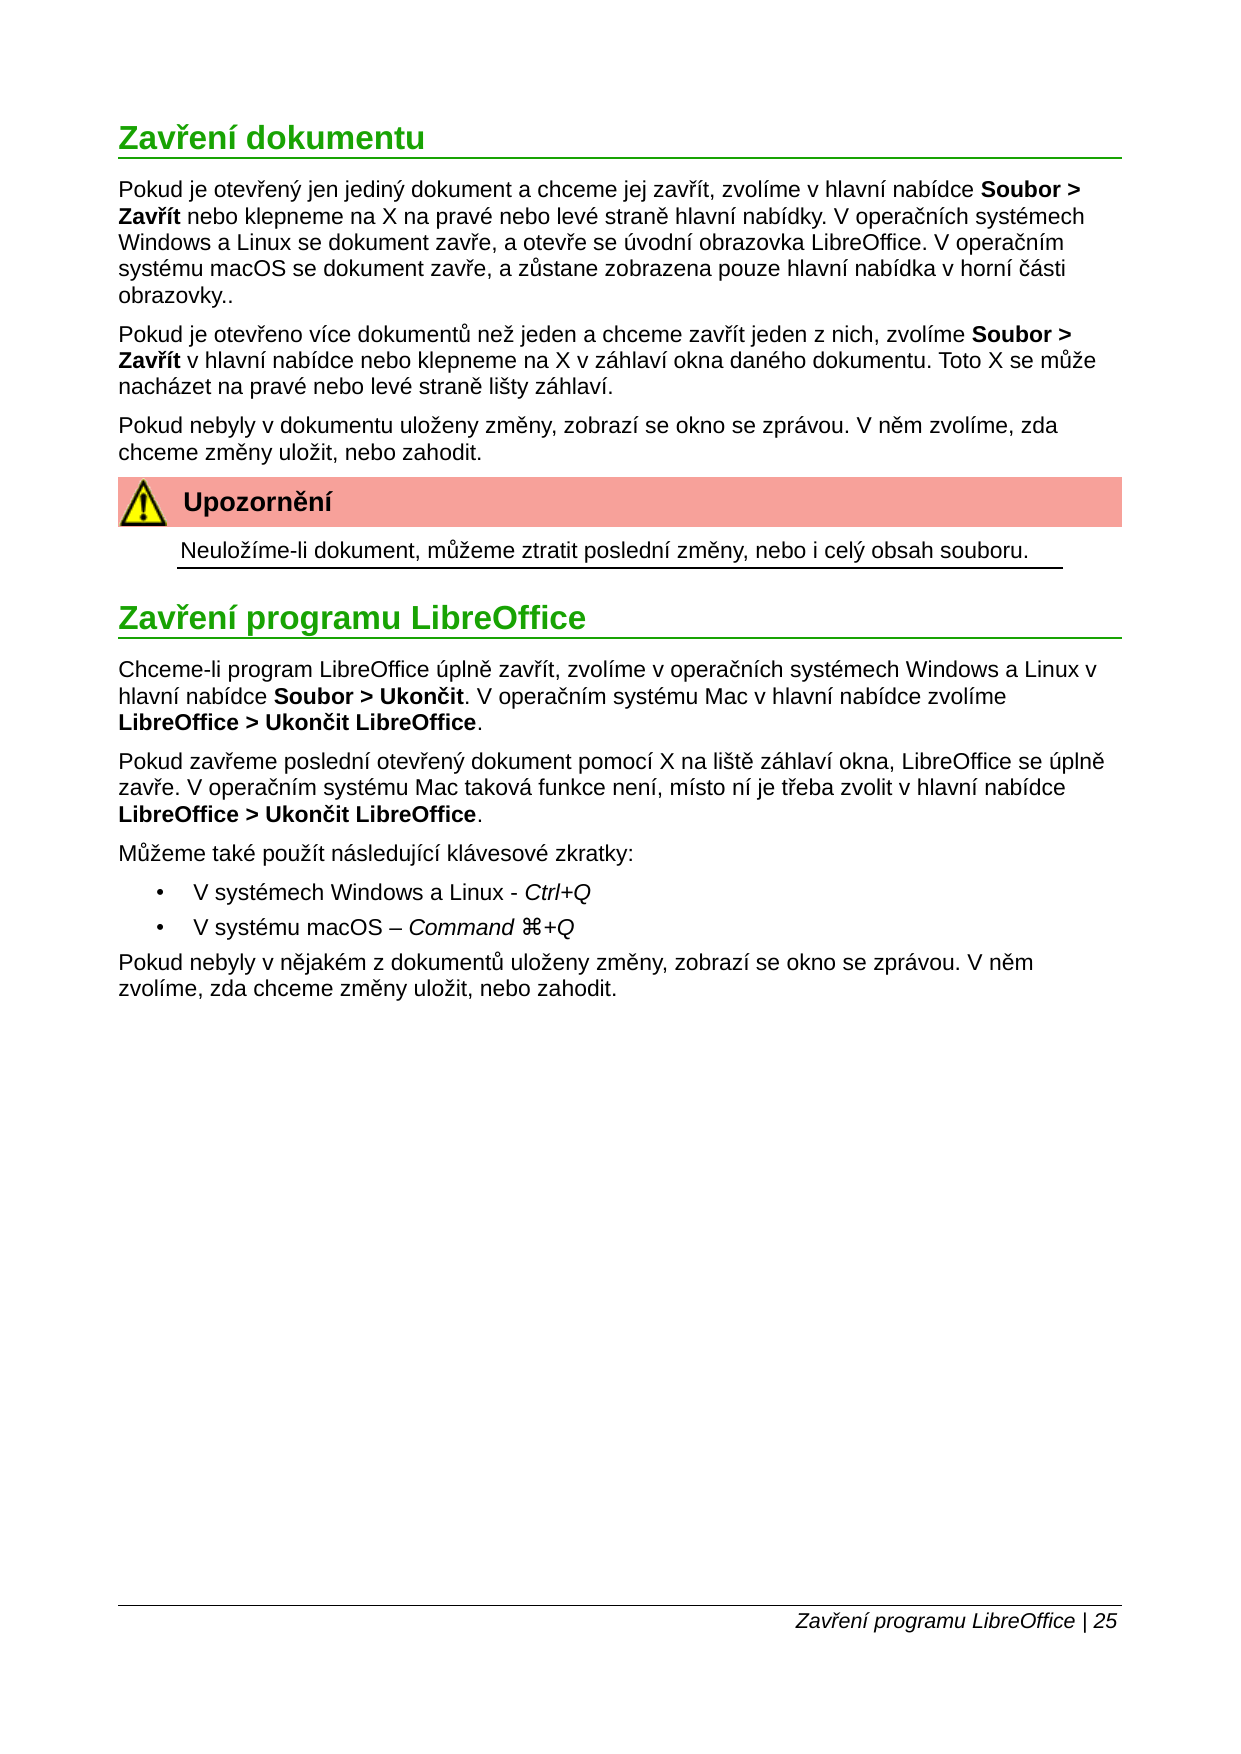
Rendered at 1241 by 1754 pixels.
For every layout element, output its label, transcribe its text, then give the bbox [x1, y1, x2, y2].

text Pokud zavřeme poslední otevřený dokument pomocí X na liště záhlaví okna, LibreOffice se úplně zavře. V operačním systému Mac taková funkce není, místo ní je třeba zvolit v hlavní nabídce LibreOffice > Ukončit LibreOffice. [118, 748, 1122, 827]
subtitle Zavření dokumentu [118, 118, 1122, 157]
subtitle Upozornění [118, 477, 1122, 527]
text Pokud je otevřený jen jediný dokument a chceme jej zavřít, zvolíme v hlavní nabídce Soubor > Zavřít nebo klepneme na X na pravé nebo levé straně hlavní nabídky. V operačních systémech Windows a Linux se dokument zavře, a otevře se úvodní obrazovka LibreOffice. V operačním systému macOS se dokument zavře, a zůstane zobrazena pouze hlavní nabídka v horní části obrazovky.. [118, 176, 1122, 308]
text Pokud je otevřeno více dokumentů než jeden a chceme zavřít jeden z nich, zvolíme Soubor > Zavřít v hlavní nabídce nebo klepneme na X v záhlaví okna daného dokumentu. Toto X se může nacházet na pravé nebo levé straně lišty záhlaví. [118, 321, 1122, 400]
text Pokud nebyly v dokumentu uloženy změny, zobrazí se okno se zprávou. V něm zvolíme, zda chceme změny uložit, nebo zahodit. [118, 412, 1122, 465]
text Můžeme také použít následující klávesové zkratky: [118, 839, 1122, 866]
list V systémech Windows a Linux - Ctrl+Q [156, 878, 1122, 905]
text Neuložíme-li dokument, můžeme ztratit poslední změny, nebo i celý obsah souboru. [177, 534, 1063, 567]
text Pokud nebyly v nějakém z dokumentů uloženy změny, zobrazí se okno se zprávou. V něm zvolíme, zda chceme změny uložit, nebo zahodit. [118, 949, 1122, 1002]
subtitle Zavření programu LibreOffice [118, 598, 1122, 637]
picture [119, 478, 167, 526]
list V systému macOS – Command ⌘+Q [156, 914, 1122, 940]
text Chceme-li program LibreOffice úplně zavřít, zvolíme v operačních systémech Windows a Linux v hlavní nabídce Soubor > Ukončit. V operačním systému Mac v hlavní nabídce zvolíme LibreOffice > Ukončit LibreOffice. [118, 656, 1122, 736]
